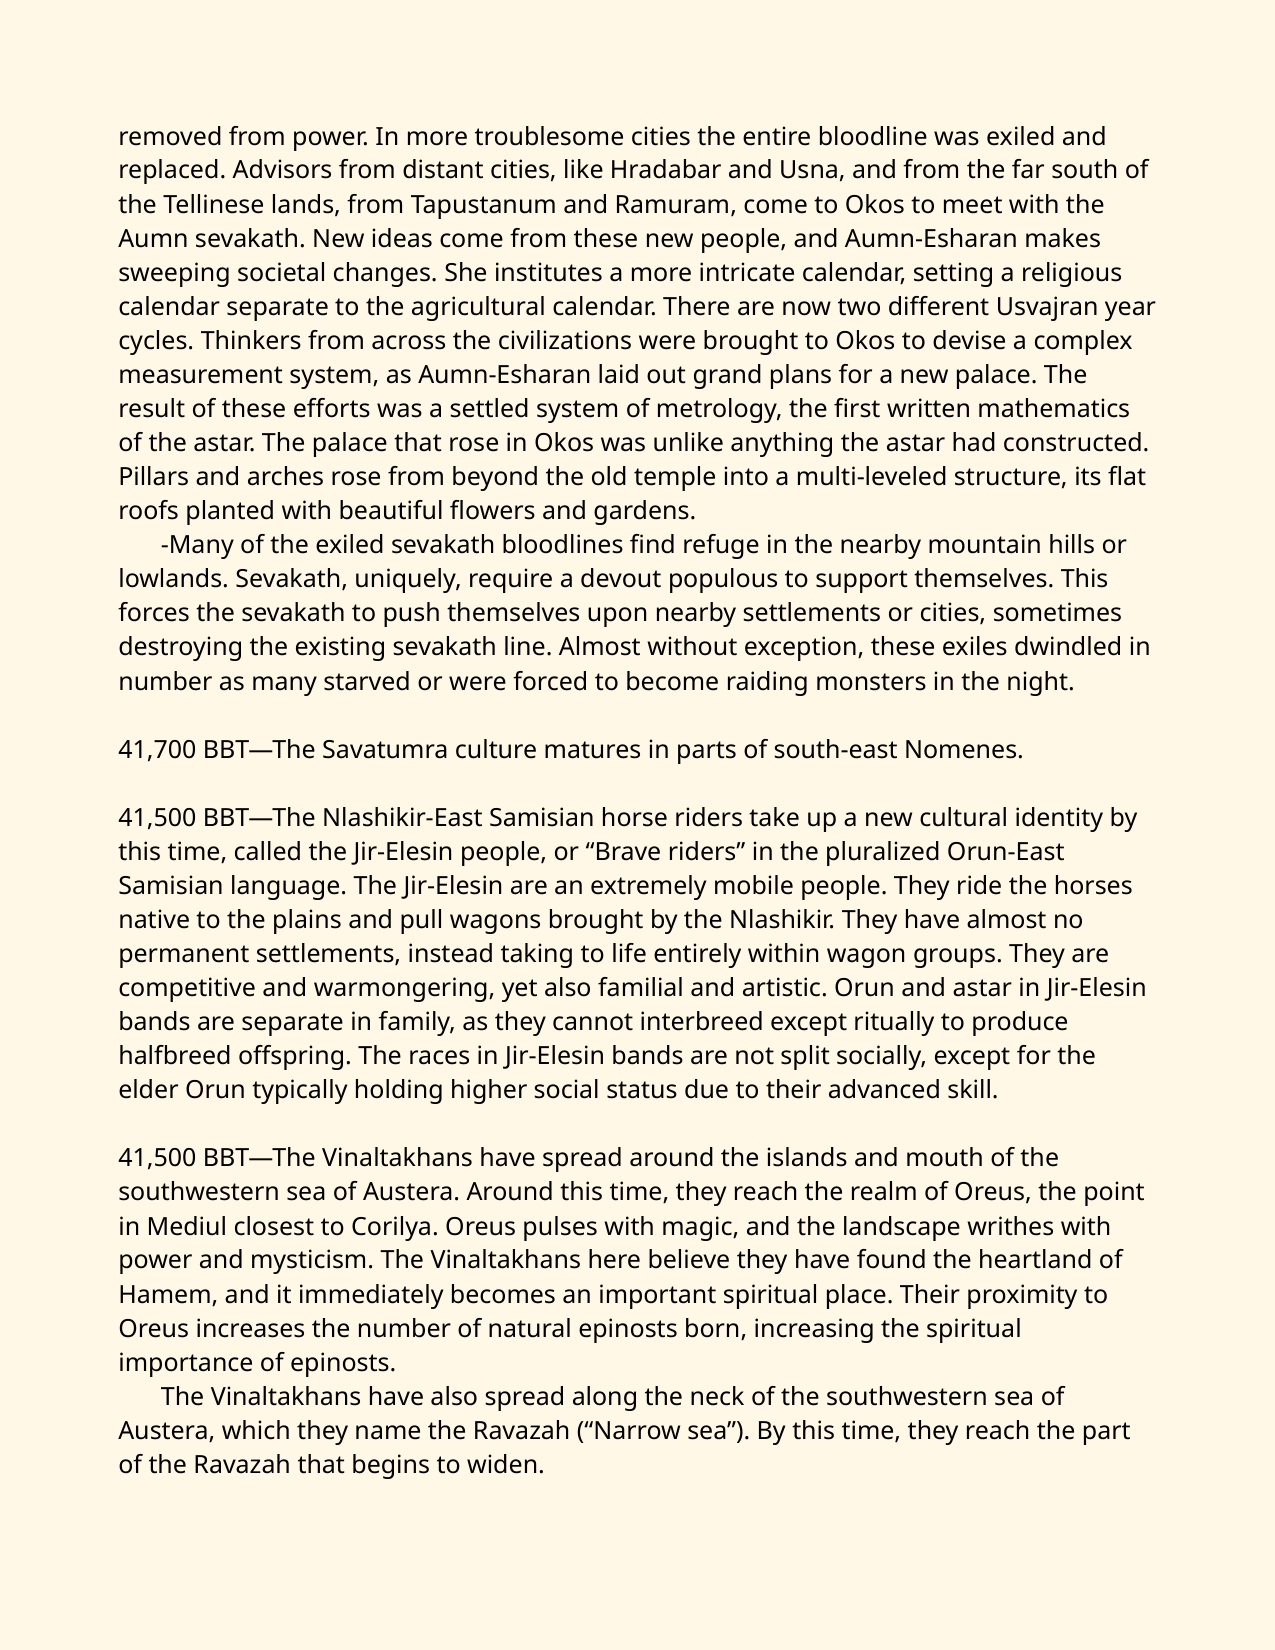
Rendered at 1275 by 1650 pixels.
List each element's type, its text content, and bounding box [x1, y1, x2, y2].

text 41,700 BBT—The Savatumra culture matures in parts of south-east Nomenes. [118, 731, 1157, 765]
text removed from power. In more troublesome cities the entire bloodline was exiled and replaced. Advisors from distant cities, like Hradabar and Usna, and from the far south of the Tellinese lands, from Tapustanum and Ramuram, come to Okos to meet with the Aumn sevakath. New ideas come from these new people, and Aumn-Esharan makes sweeping societal changes. She institutes a more intricate calendar, setting a religious calendar separate to the agricultural calendar. There are now two different Usvajran year cycles. Thinkers from across the civilizations were brought to Okos to devise a complex measurement system, as Aumn-Esharan laid out grand plans for a new palace. The result of these efforts was a settled system of metrology, the first written mathematics of the astar. The palace that rose in Okos was unlike anything the astar had constructed. Pillars and arches rose from beyond the old temple into a multi-leveled structure, its flat roofs planted with beautiful flowers and gardens. [118, 118, 1157, 527]
text 41,500 BBT—The Nlashikir-East Samisian horse riders take up a new cultural identity by this time, called the Jir-Elesin people, or “Brave riders” in the pluralized Orun-East Samisian language. The Jir-Elesin are an extremely mobile people. They ride the horses native to the plains and pull wagons brought by the Nlashikir. They have almost no permanent settlements, instead taking to life entirely within wagon groups. They are competitive and warmongering, yet also familial and artistic. Orun and astar in Jir-Elesin bands are separate in family, as they cannot interbreed except ritually to produce halfbreed offspring. The races in Jir-Elesin bands are not split socially, except for the elder Orun typically holding higher social status due to their advanced skill. [118, 799, 1157, 1106]
text -Many of the exiled sevakath bloodlines find refuge in the nearby mountain hills or lowlands. Sevakath, uniquely, require a devout populous to support themselves. This forces the sevakath to push themselves upon nearby settlements or cities, sometimes destroying the existing sevakath line. Almost without exception, these exiles dwindled in number as many starved or were forced to become raiding monsters in the night. [118, 527, 1157, 697]
text The Vinaltakhans have also spread along the neck of the southwestern sea of Austera, which they name the Ravazah (“Narrow sea”). By this time, they reach the part of the Ravazah that begins to widen. [118, 1378, 1157, 1481]
text 41,500 BBT—The Vinaltakhans have spread around the islands and mouth of the southwestern sea of Austera. Around this time, they reach the realm of Oreus, the point in Mediul closest to Corilya. Oreus pulses with magic, and the landscape writhes with power and mysticism. The Vinaltakhans here believe they have found the heartland of Hamem, and it immediately becomes an important spiritual place. Their proximity to Oreus increases the number of natural epinosts born, increasing the spiritual importance of epinosts. [118, 1140, 1157, 1378]
